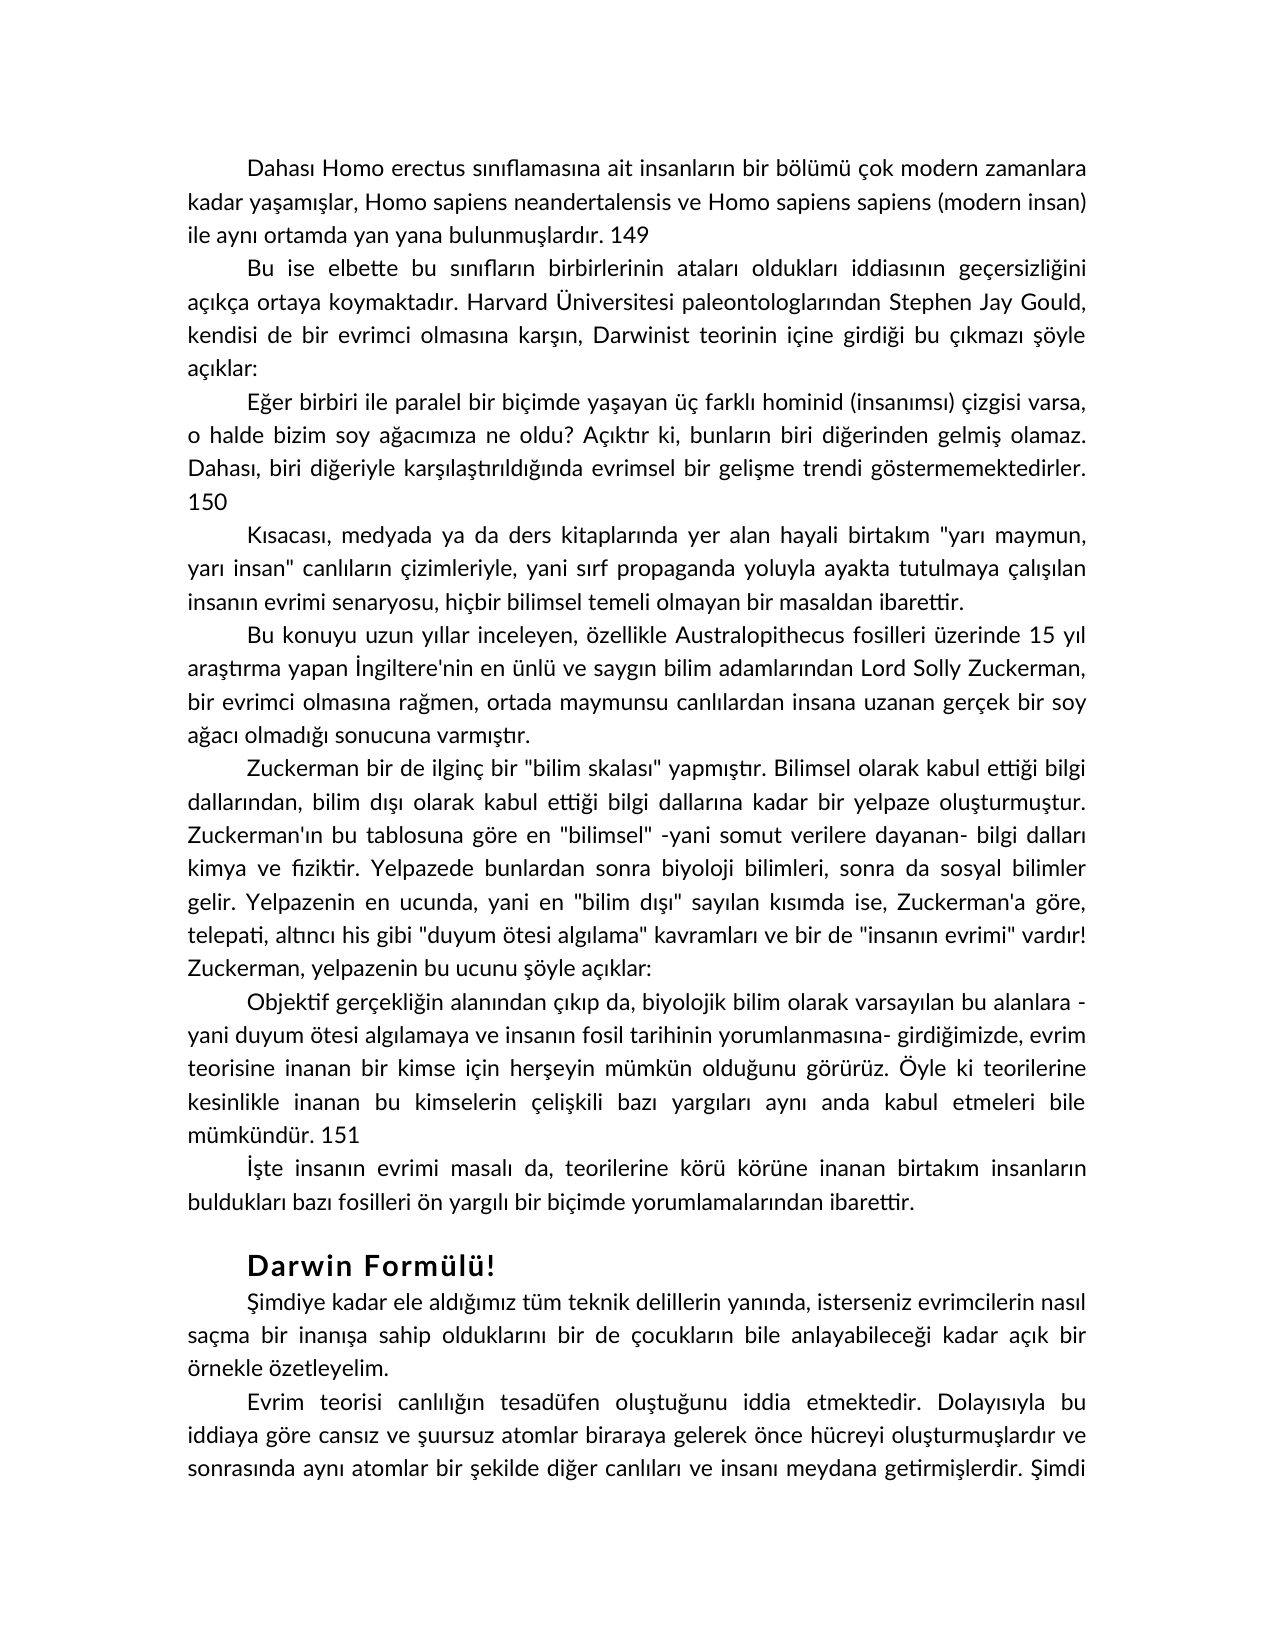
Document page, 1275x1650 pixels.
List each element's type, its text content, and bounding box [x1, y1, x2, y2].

text Eğer birbiri ile paralel bir biçimde yaşayan üç farklı hominid (insanımsı) çizgisi varsa, o halde bizim soy ağacımıza ne oldu? Açıktır ki, bunların biri diğerinden gelmiş olamaz. Dahası, biri diğeriyle karşılaştırıldığında evrimsel bir gelişme trendi göstermemektedirler. 150 [187, 383, 1087, 517]
text Şimdiye kadar ele aldığımız tüm teknik delillerin yanında, isterseniz evrimcilerin nasıl saçma bir inanışa sahip olduklarını bir de çocukların bile anlayabileceği kadar açık bir örnekle özetleyelim. [187, 1283, 1087, 1383]
text Dahası Homo erectus sınıflamasına ait insanların bir bölümü çok modern zamanlara kadar yaşamışlar, Homo sapiens neandertalensis ve Homo sapiens sapiens (modern insan) ile aynı ortamda yan yana bulunmuşlardır. 149 [187, 150, 1087, 250]
text Zuckerman bir de ilginç bir "bilim skalası" yapmıştır. Bilimsel olarak kabul ettiği bilgi dallarından, bilim dışı olarak kabul ettiği bilgi dallarına kadar bir yelpaze oluşturmuştur. Zuckerman'ın bu tablosuna göre en "bilimsel" -yani somut verilere dayanan- bilgi dalları kimya ve fiziktir. Yelpazede bunlardan sonra biyoloji bilimleri, sonra da sosyal bilimler gelir. Yelpazenin en ucunda, yani en "bilim dışı" sayılan kısımda ise, Zuckerman'a göre, telepati, altıncı his gibi "duyum ötesi algılama" kavramları ve bir de "insanın evrimi" vardır! Zuckerman, yelpazenin bu ucunu şöyle açıklar: [187, 750, 1087, 983]
text İşte insanın evrimi masalı da, teorilerine körü körüne inanan birtakım insanların buldukları bazı fosilleri ön yargılı bir biçimde yorumlamalarından ibarettir. [187, 1150, 1087, 1217]
text Evrim teorisi canlılığın tesadüfen oluştuğunu iddia etmektedir. Dolayısıyla bu iddiaya göre cansız ve şuursuz atomlar biraraya gelerek önce hücreyi oluşturmuşlardır ve sonrasında aynı atomlar bir şekilde diğer canlıları ve insanı meydana getirmişlerdir. Şimdi [187, 1383, 1087, 1483]
text Bu konuyu uzun yıllar inceleyen, özellikle Australopithecus fosilleri üzerinde 15 yıl araştırma yapan İngiltere'nin en ünlü ve saygın bilim adamlarından Lord Solly Zuckerman, bir evrimci olmasına rağmen, ortada maymunsu canlılardan insana uzanan gerçek bir soy ağacı olmadığı sonucuna varmıştır. [187, 617, 1087, 750]
text Bu ise elbette bu sınıfların birbirlerinin ataları oldukları iddiasının geçersizliğini açıkça ortaya koymaktadır. Harvard Üniversitesi paleontologlarından Stephen Jay Gould, kendisi de bir evrimci olmasına karşın, Darwinist teorinin içine girdiği bu çıkmazı şöyle açıklar: [187, 250, 1087, 383]
text Objektif gerçekliğin alanından çıkıp da, biyolojik bilim olarak varsayılan bu alanlara -yani duyum ötesi algılamaya ve insanın fosil tarihinin yorumlanmasına- girdiğimizde, evrim teorisine inanan bir kimse için herşeyin mümkün olduğunu görürüz. Öyle ki teorilerine kesinlikle inanan bu kimselerin çelişkili bazı yargıları aynı anda kabul etmeleri bile mümkündür. 151 [187, 983, 1087, 1150]
text Kısacası, medyada ya da ders kitaplarında yer alan hayali birtakım "yarı maymun, yarı insan" canlıların çizimleriyle, yani sırf propaganda yoluyla ayakta tutulmaya çalışılan insanın evrimi senaryosu, hiçbir bilimsel temeli olmayan bir masaldan ibarettir. [187, 517, 1087, 617]
text Darwin Formülü! [187, 1250, 1087, 1283]
